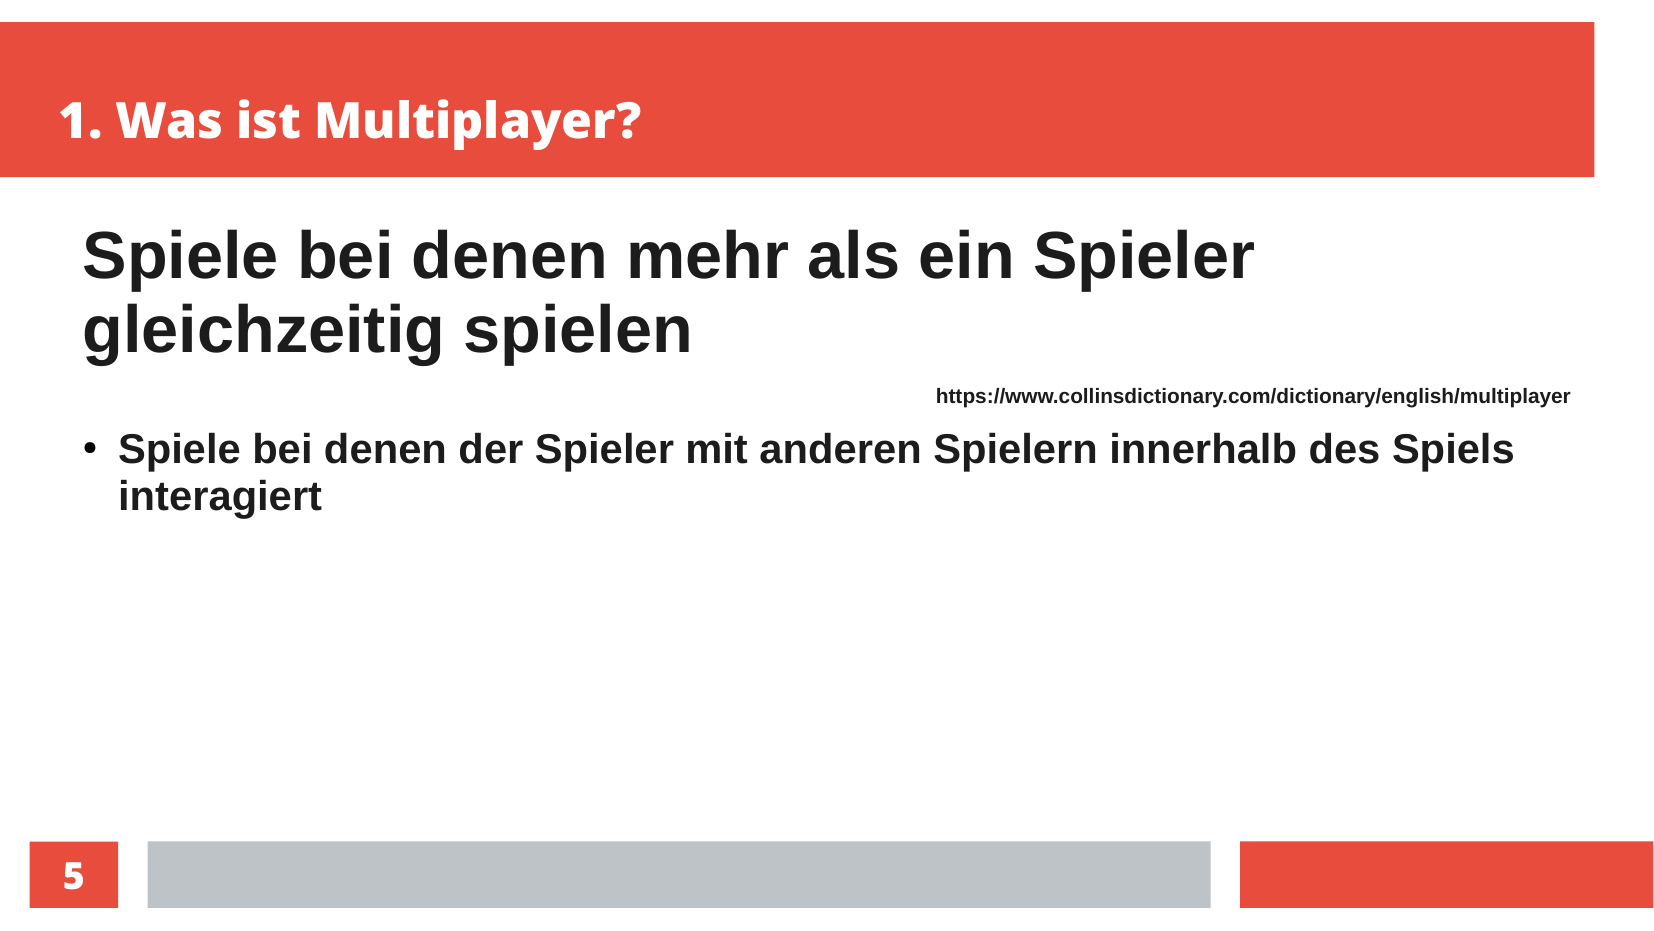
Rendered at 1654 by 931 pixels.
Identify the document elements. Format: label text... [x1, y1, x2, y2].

title 1. Was ist Multiplayer? [59, 35, 1596, 154]
list Spiele bei denen mehr als ein Spieler gleichzeitig spielen https://www.collinsdictionary.com/dictionary/english/multiplayer Spiele bei denen der Spieler mit anderen Spielern innerhalb des Spiels interagiert [82, 217, 1571, 758]
